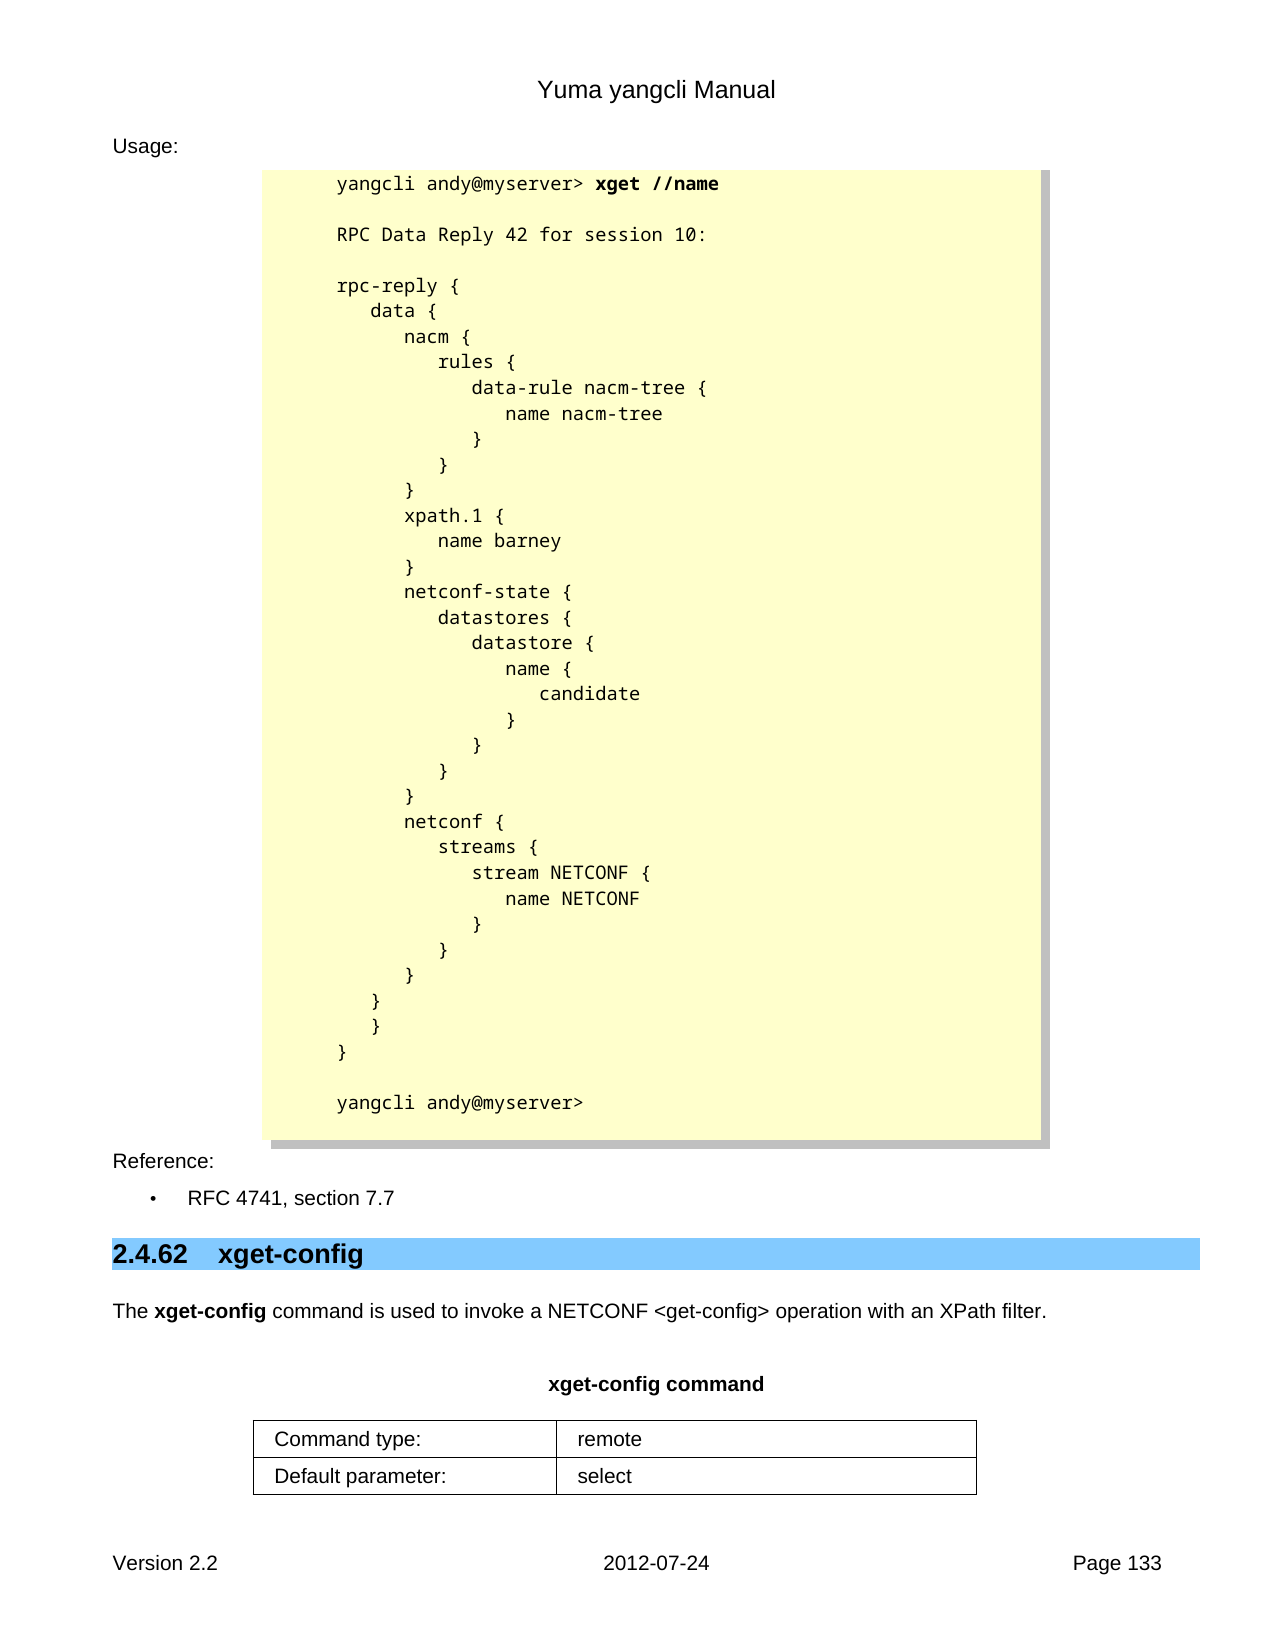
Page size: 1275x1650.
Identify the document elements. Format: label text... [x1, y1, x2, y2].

text data-rule nacm-tree { [262, 374, 1041, 400]
text nacm { [262, 323, 1041, 349]
text Reference: [112, 1149, 1200, 1173]
text rules { [262, 349, 1041, 374]
text netconf { [262, 808, 1041, 834]
text } [262, 987, 1041, 1012]
text RPC Data Reply 42 for session 10: [262, 221, 1041, 247]
text } [262, 910, 1041, 936]
text } [262, 1012, 1041, 1038]
text name nacm-tree [262, 400, 1041, 425]
text } [262, 451, 1041, 476]
text } [262, 706, 1041, 732]
text datastores { [262, 604, 1041, 629]
text candidate [262, 681, 1041, 706]
text data { [262, 298, 1041, 323]
list RFC 4741, section 7.7 [150, 1185, 1200, 1209]
text } [262, 783, 1041, 808]
text xpath.1 { [262, 502, 1041, 527]
text yangcli andy@myserver> [262, 1089, 1041, 1114]
table_header Command type: [254, 1421, 556, 1457]
text name { [262, 655, 1041, 681]
table_header remote [557, 1421, 976, 1457]
table_cell select [557, 1458, 976, 1494]
text } [262, 936, 1041, 961]
text } [262, 961, 1041, 987]
text name barney [262, 527, 1041, 553]
text netconf-state { [262, 578, 1041, 604]
text } [262, 553, 1041, 578]
text } [262, 732, 1041, 757]
text } [262, 476, 1041, 502]
table_cell Default parameter: [254, 1458, 556, 1494]
subtitle xget-config command [127, 1372, 1185, 1396]
subtitle xget-config [112, 1238, 1200, 1270]
text } [262, 757, 1041, 783]
text } [262, 1038, 1041, 1063]
text } [262, 425, 1041, 451]
text The xget-config command is used to invoke a NETCONF <get-config> operation with an XPath filter. [112, 1299, 1200, 1323]
text datastore { [262, 629, 1041, 655]
text Usage: [112, 134, 1200, 158]
text yangcli andy@myserver> xget //name [262, 170, 1041, 196]
text streams { [262, 834, 1041, 859]
text name NETCONF [262, 885, 1041, 910]
text rpc-reply { [262, 272, 1041, 298]
text stream NETCONF { [262, 859, 1041, 885]
